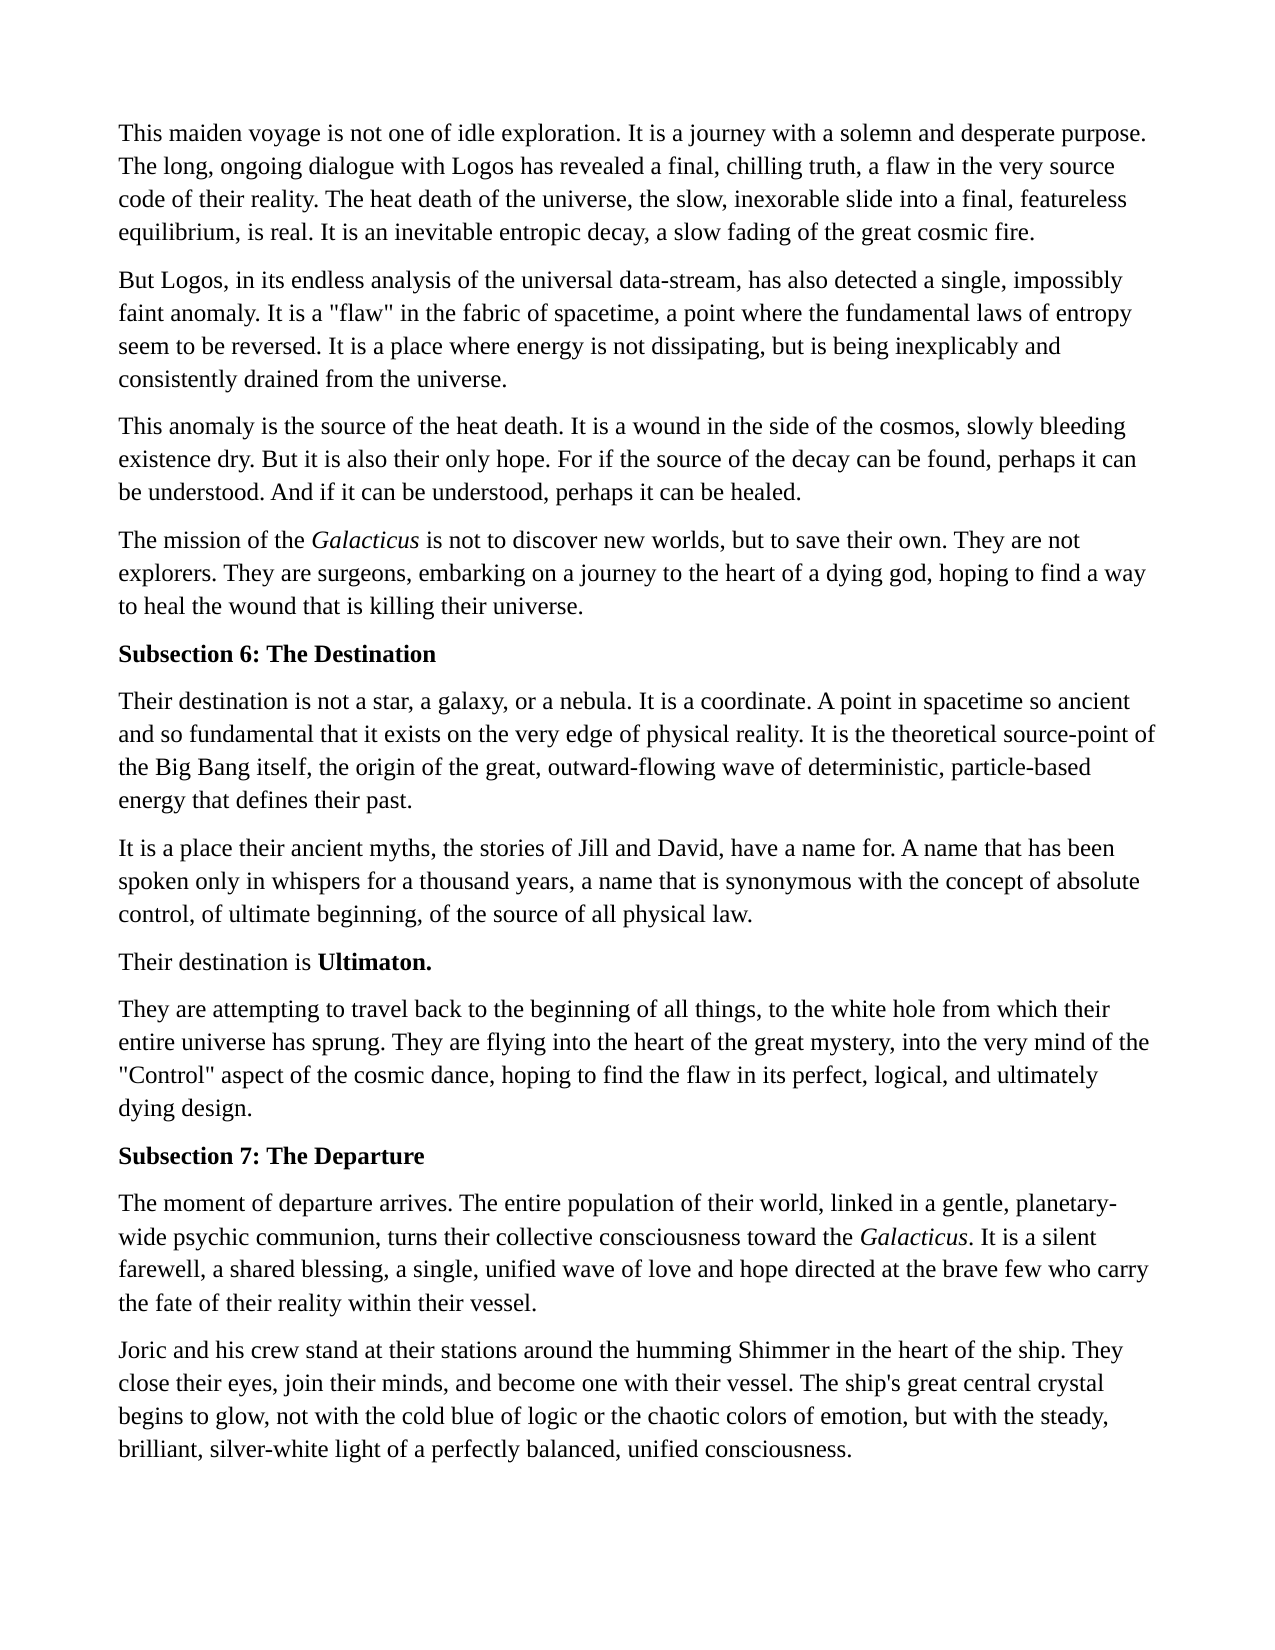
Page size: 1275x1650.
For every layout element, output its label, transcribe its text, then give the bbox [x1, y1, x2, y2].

text But Logos, in its endless analysis of the universal data-stream, has also detected a single, impossibly faint anomaly. It is a "flaw" in the fabric of spacetime, a point where the fundamental laws of entropy seem to be reversed. It is a place where energy is not dissipating, but is being inexplicably and consistently drained from the universe. [118, 265, 1157, 393]
text It is a place their ancient myths, the stories of Jill and David, have a name for. A name that has been spoken only in whispers for a thousand years, a name that is synonymous with the concept of absolute control, of ultimate beginning, of the source of all physical law. [118, 833, 1157, 928]
text Joric and his crew stand at their stations around the humming Shimmer in the heart of the ship. They close their eyes, join their minds, and become one with their vessel. The ship's great central crystal begins to glow, not with the cold blue of logic or the chaotic colors of emotion, but with the steady, brilliant, silver-white light of a perfectly balanced, unified consciousness. [118, 1335, 1157, 1463]
text Their destination is not a star, a galaxy, or a nebula. It is a coordinate. A point in spacetime so ancient and so fundamental that it exists on the very edge of physical reality. It is the theoretical source-point of the Big Bang itself, the origin of the great, outward-flowing wave of deterministic, particle-based energy that defines their past. [118, 686, 1157, 814]
text They are attempting to travel back to the beginning of all things, to the white hole from which their entire universe has sprung. They are flying into the heart of the great mystery, into the very mind of the "Control" aspect of the cosmic dance, hoping to find the flaw in its perfect, logical, and ultimately dying design. [118, 994, 1157, 1122]
text The moment of departure arrives. The entire population of their world, linked in a gentle, planetary-wide psychic communion, turns their collective consciousness toward the Galacticus. It is a silent farewell, a shared blessing, a single, unified wave of love and hope directed at the brave few who carry the fate of their reality within their vessel. [118, 1188, 1157, 1316]
text The mission of the Galacticus is not to discover new worlds, but to save their own. They are not explorers. They are surgeons, embarking on a journey to the heart of a dying god, hoping to find a way to heal the wound that is killing their universe. [118, 525, 1157, 620]
text Their destination is Ultimaton. [118, 947, 1157, 975]
text This maiden voyage is not one of idle exploration. It is a journey with a solemn and desperate purpose. The long, ongoing dialogue with Logos has revealed a final, chilling truth, a flaw in the very source code of their reality. The heat death of the universe, the slow, inexorable slide into a final, featureless equilibrium, is real. It is an inevitable entropic decay, a slow fading of the great cosmic fire. [118, 118, 1157, 246]
text Subsection 6: The Destination [118, 639, 1157, 667]
text Subsection 7: The Departure [118, 1141, 1157, 1170]
text This anomaly is the source of the heat death. It is a wound in the side of the cosmos, slowly bleeding existence dry. But it is also their only hope. For if the source of the decay can be found, perhaps it can be understood. And if it can be understood, perhaps it can be healed. [118, 411, 1157, 506]
